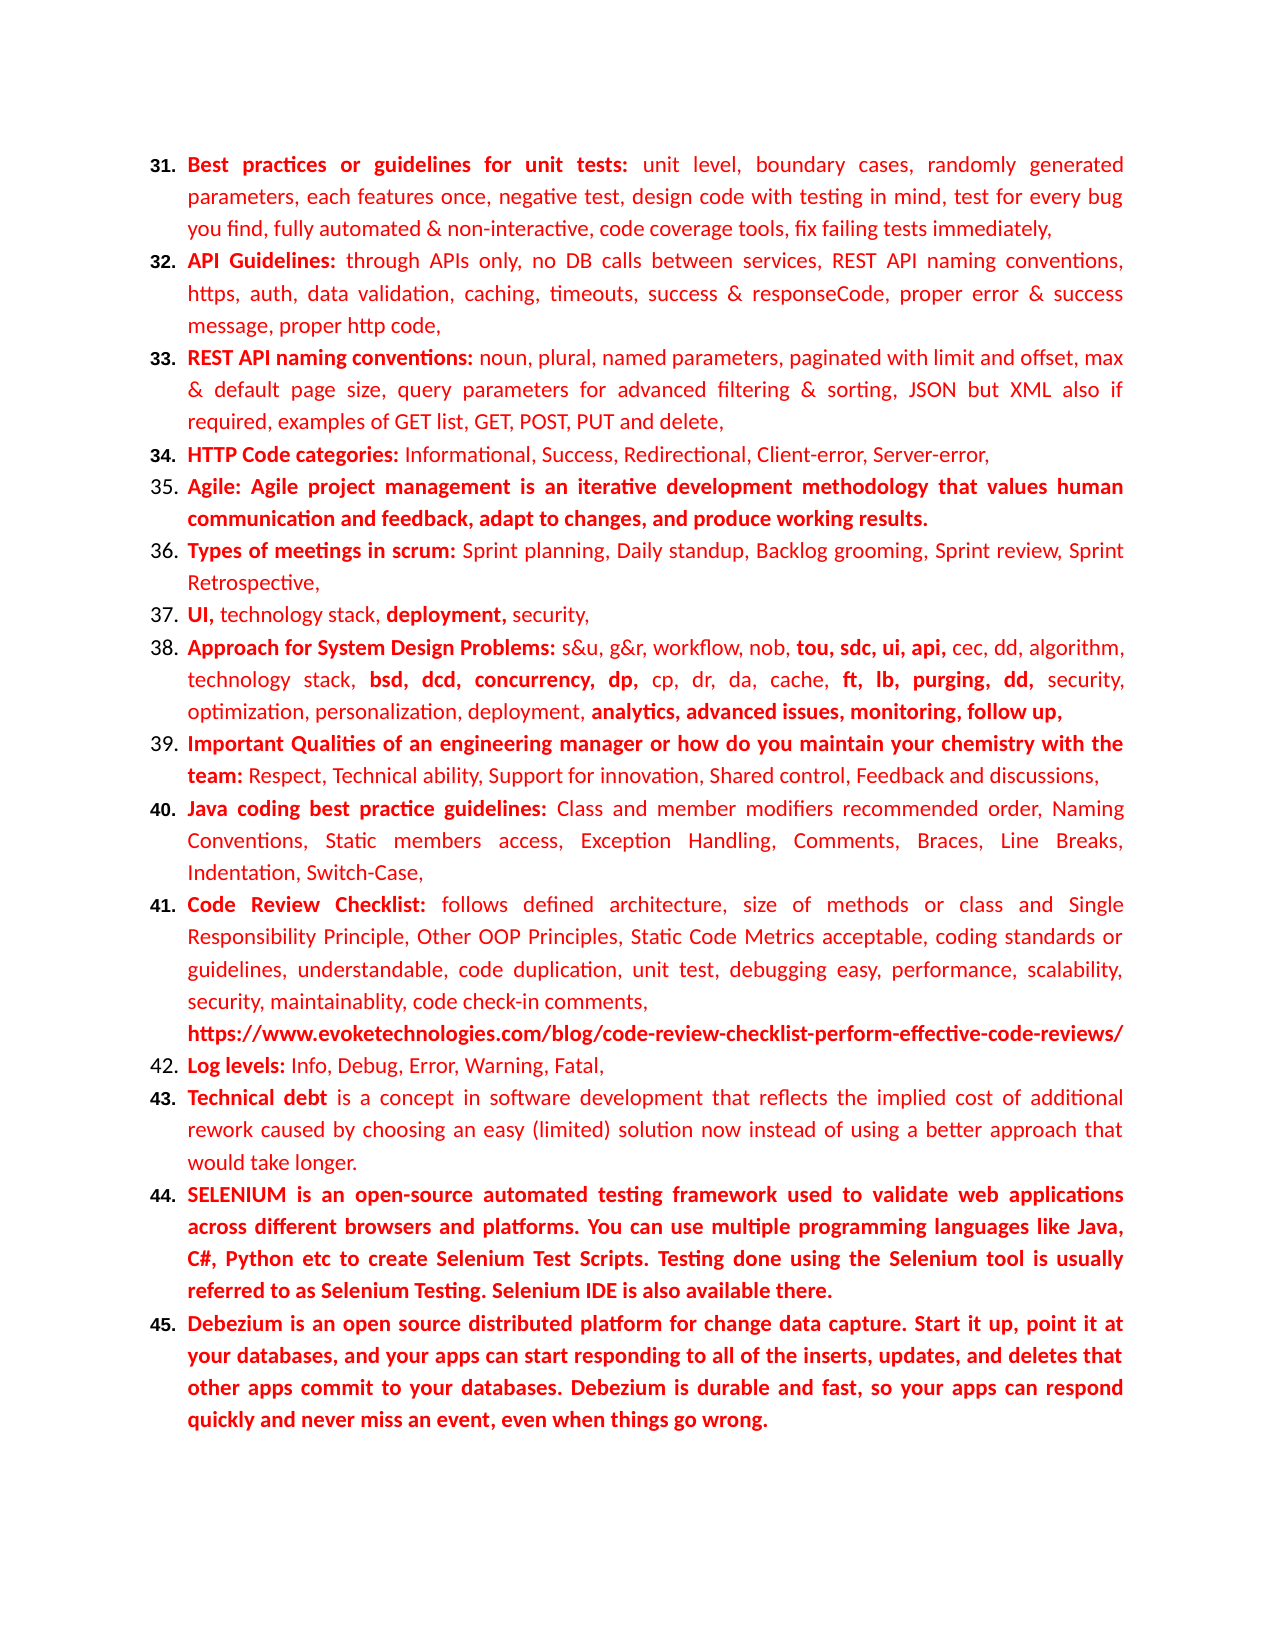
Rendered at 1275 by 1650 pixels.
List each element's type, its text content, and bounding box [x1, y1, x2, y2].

list Debezium is an open source distributed platform for change data capture. Start it up, point it at your databases, and your apps can start responding to all of the inserts, updates, and deletes that other apps commit to your databases. Debezium is durable and fast, so your apps can respond quickly and never miss an event, even when things go wrong. [150, 1309, 1125, 1433]
list UI, technology stack, deployment, security, [150, 601, 1125, 629]
list Important Qualities of an engineering manager or how do you maintain your chemistry with the team: Respect, Technical ability, Support for innovation, Shared control, Feedback and discussions, [150, 729, 1125, 789]
list Technical debt is a concept in software development that reflects the implied cost of additional rework caused by choosing an easy (limited) solution now instead of using a better approach that would take longer. [150, 1083, 1125, 1176]
list Types of meetings in scrum: Sprint planning, Daily standup, Backlog grooming, Sprint review, Sprint Retrospective, [150, 536, 1125, 596]
list API Guidelines: through APIs only, no DB calls between services, REST API naming conventions, https, auth, data validation, caching, timeouts, success & responseCode, proper error & success message, proper http code, [150, 247, 1125, 339]
list Agile: Agile project management is an iterative development methodology that values human communication and feedback, adapt to changes, and produce working results. [150, 472, 1125, 532]
list HTTP Code categories: Informational, Success, Redirectional, Client-error, Server-error, [150, 440, 1125, 468]
list https://www.evoketechnologies.com/blog/code-review-checklist-perform-effective-code-reviews/ [150, 1019, 1125, 1047]
list Code Review Checklist: follows defined architecture, size of methods or class and Single Responsibility Principle, Other OOP Principles, Static Code Metrics acceptable, coding standards or guidelines, understandable, code duplication, unit test, debugging easy, performance, scalability, security, maintainablity, code check-in comments, [150, 890, 1125, 1015]
list Approach for System Design Problems: s&u, g&r, workflow, nob, tou, sdc, ui, api, cec, dd, algorithm, technology stack, bsd, dcd, concurrency, dp, cp, dr, da, cache, ft, lb, purging, dd, security, optimization, personalization, deployment, analytics, advanced issues, monitoring, follow up, [150, 633, 1125, 725]
list Best practices or guidelines for unit tests: unit level, boundary cases, randomly generated parameters, each features once, negative test, design code with testing in mind, test for every bug you find, fully automated & non-interactive, code coverage tools, fix failing tests immediately, [150, 150, 1125, 242]
list REST API naming conventions: noun, plural, named parameters, paginated with limit and offset, max & default page size, query parameters for advanced filtering & sorting, JSON but XML also if required, examples of GET list, GET, POST, PUT and delete, [150, 343, 1125, 436]
list Java coding best practice guidelines: Class and member modifiers recommended order, Naming Conventions, Static members access, Exception Handling, Comments, Braces, Line Breaks, Indentation, Switch-Case, [150, 794, 1125, 886]
list SELENIUM is an open-source automated testing framework used to validate web applications across different browsers and platforms. You can use multiple programming languages like Java, C#, Python etc to create Selenium Test Scripts. Testing done using the Selenium tool is usually referred to as Selenium Testing. Selenium IDE is also available there. [150, 1180, 1125, 1304]
list Log levels: Info, Debug, Error, Warning, Fatal, [150, 1051, 1125, 1079]
